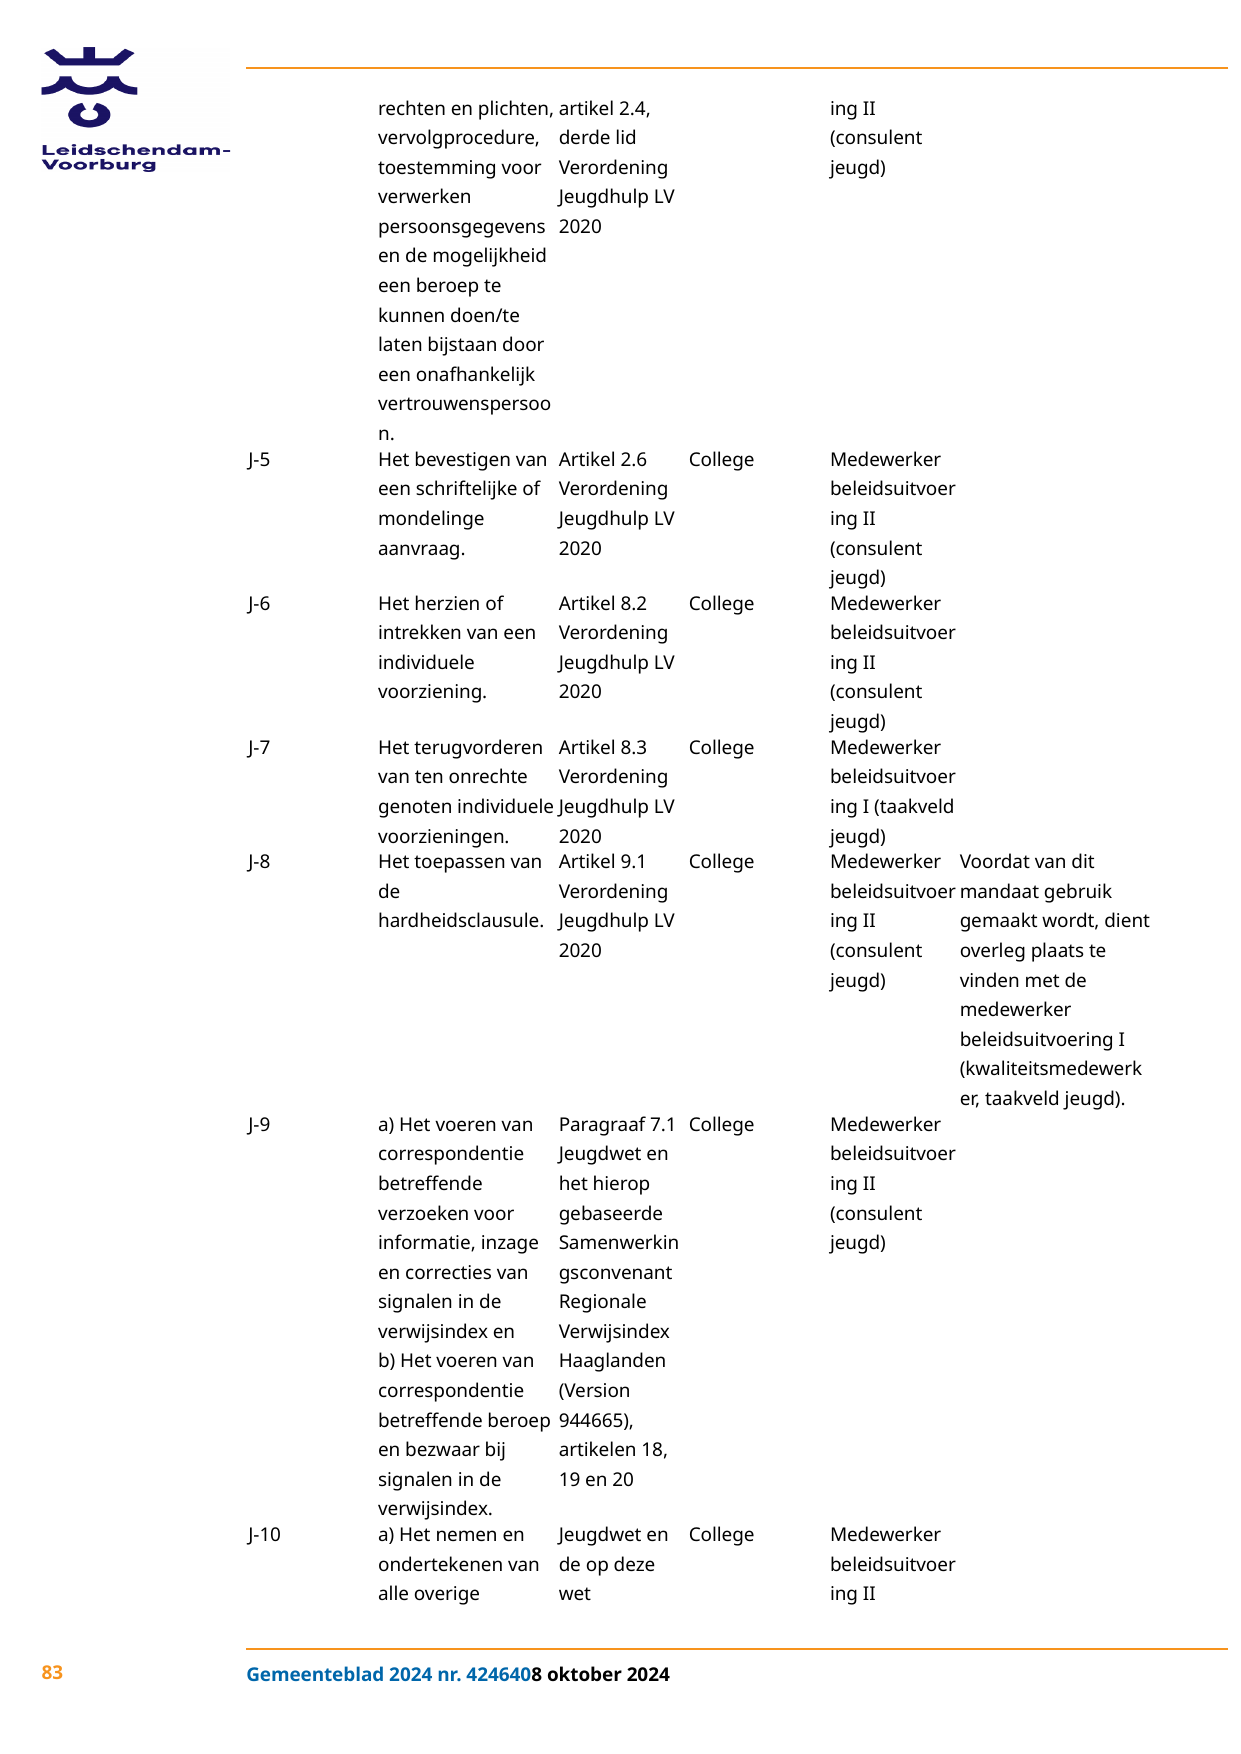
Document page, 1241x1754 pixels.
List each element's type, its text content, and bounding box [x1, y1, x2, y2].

table_cell Medewerker beleidsuitvoering I (taakveld jeugd) [830, 734, 959, 848]
table_cell [960, 95, 1152, 446]
table_cell Medewerker beleidsuitvoering II (consulent jeugd) [830, 446, 959, 590]
table_cell rechten en plichten, vervolgprocedure, toestemming voor verwerken persoonsgegevens en de mogelijkheid een beroep te kunnen doen/te laten bijstaan door een onafhankelijk vertrouwenspersoon. [378, 95, 558, 446]
table_cell J-7 [248, 734, 378, 848]
table_cell [960, 1111, 1152, 1521]
table_cell Artikel 8.3 Verordening Jeugdhulp LV 2020 [559, 734, 688, 848]
table_cell Medewerker beleidsuitvoering II (consulent jeugd) [830, 590, 959, 734]
table_cell [248, 95, 378, 446]
table_cell College [689, 734, 830, 848]
table_cell J-6 [248, 590, 378, 734]
table_cell [960, 734, 1152, 848]
table_cell J-8 [248, 849, 378, 1111]
table_cell Medewerker beleidsuitvoering II (consulent jeugd) [830, 849, 959, 1111]
table_cell Medewerker beleidsuitvoering II (consulent jeugd) [830, 1111, 959, 1521]
table_cell Paragraaf 7.1 Jeugdwet en het hierop gebaseerde Samenwerkingsconvenant Regionale Verwijsindex Haaglanden (Version 944665), artikelen 18, 19 en 20 [559, 1111, 688, 1521]
table_cell College [689, 590, 830, 734]
table_cell Artikel 9.1 Verordening Jeugdhulp LV 2020 [559, 849, 688, 1111]
table_cell Het herzien of intrekken van een individuele voorziening. [378, 590, 558, 734]
picture [41, 47, 231, 172]
table_cell Jeugdwet en de op deze wet [559, 1521, 688, 1606]
table_cell College [689, 1111, 830, 1521]
table_cell Het bevestigen van een schriftelijke of mondelinge aanvraag. [378, 446, 558, 590]
table_cell artikel 2.4, derde lid Verordening Jeugdhulp LV 2020 [559, 95, 688, 446]
table_cell Artikel 2.6 Verordening Jeugdhulp LV 2020 [559, 446, 688, 590]
table_cell College [689, 849, 830, 1111]
table_cell College [689, 1521, 830, 1606]
table_cell Voordat van dit mandaat gebruik gemaakt wordt, dient overleg plaats te vinden met de medewerker beleidsuitvoering I (kwaliteitsmedewerker, taakveld jeugd). [960, 849, 1152, 1111]
table_cell College [689, 446, 830, 590]
table_cell a) Het voeren van correspondentie betreffende verzoeken voor informatie, inzage en correcties van signalen in de verwijsindex en b) Het voeren van correspondentie betreffende beroep en bezwaar bij signalen in de verwijsindex. [378, 1111, 558, 1521]
table_cell [960, 1521, 1152, 1606]
table_cell J-10 [248, 1521, 378, 1606]
table_cell J-9 [248, 1111, 378, 1521]
table_cell ing II (consulent jeugd) [830, 95, 959, 446]
table_cell [960, 590, 1152, 734]
table_cell a) Het nemen en ondertekenen van alle overige [378, 1521, 558, 1606]
table_cell [689, 95, 830, 446]
table_cell [960, 446, 1152, 590]
table_cell Medewerker beleidsuitvoering II [830, 1521, 959, 1606]
table_cell Artikel 8.2 Verordening Jeugdhulp LV 2020 [559, 590, 688, 734]
table_cell Het toepassen van de hardheidsclausule. [378, 849, 558, 1111]
table_cell Het terugvorderen van ten onrechte genoten individuele voorzieningen. [378, 734, 558, 848]
table_cell J-5 [248, 446, 378, 590]
